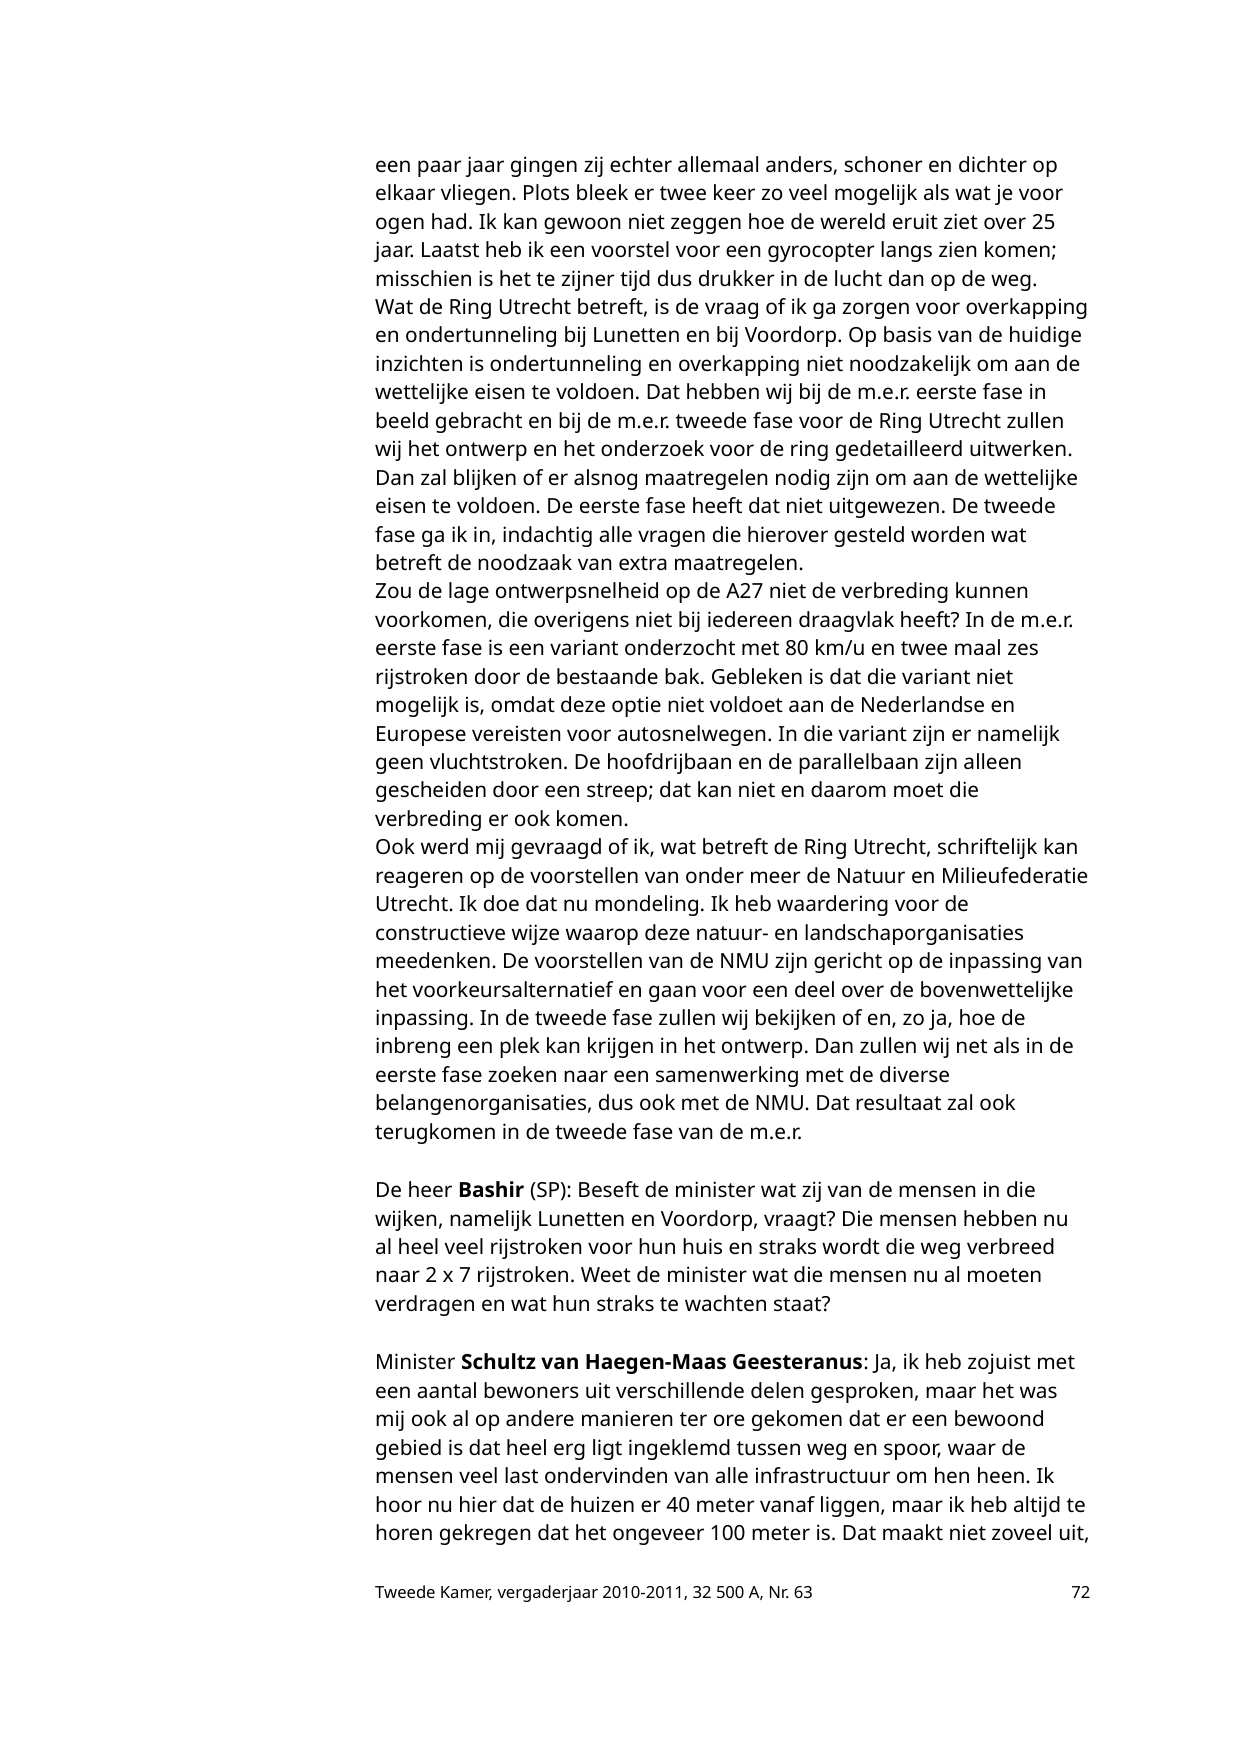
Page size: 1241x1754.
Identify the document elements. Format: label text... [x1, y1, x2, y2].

text Wat de Ring Utrecht betreft, is de vraag of ik ga zorgen voor overkapping en ondertunneling bij Lunetten en bij Voordorp. Op basis van de huidige inzichten is ondertunneling en overkapping niet noodzakelijk om aan de wettelijke eisen te voldoen. Dat hebben wij bij de m.e.r. eerste fase in beeld gebracht en bij de m.e.r. tweede fase voor de Ring Utrecht zullen wij het ontwerp en het onderzoek voor de ring gedetailleerd uitwerken. Dan zal blijken of er alsnog maatregelen nodig zijn om aan de wettelijke eisen te voldoen. De eerste fase heeft dat niet uitgewezen. De tweede fase ga ik in, indachtig alle vragen die hierover gesteld worden wat betreft de noodzaak van extra maatregelen. [375, 292, 1090, 577]
text De heer Bashir (SP): Beseft de minister wat zij van de mensen in die wijken, namelijk Lunetten en Voordorp, vraagt? Die mensen hebben nu al heel veel rijstroken voor hun huis en straks wordt die weg verbreed naar 2 x 7 rijstroken. Weet de minister wat die mensen nu al moeten verdragen en wat hun straks te wachten staat? [375, 1175, 1090, 1317]
text Zou de lage ontwerpsnelheid op de A27 niet de verbreding kunnen voorkomen, die overigens niet bij iedereen draagvlak heeft? In de m.e.r. eerste fase is een variant onderzocht met 80 km/u en twee maal zes rijstroken door de bestaande bak. Gebleken is dat die variant niet mogelijk is, omdat deze optie niet voldoet aan de Nederlandse en Europese vereisten voor autosnelwegen. In die variant zijn er namelijk geen vluchtstroken. De hoofdrijbaan en de parallelbaan zijn alleen gescheiden door een streep; dat kan niet en daarom moet die verbreding er ook komen. [375, 577, 1090, 832]
text Minister Schultz van Haegen-Maas Geesteranus: Ja, ik heb zojuist met een aantal bewoners uit verschillende delen gesproken, maar het was mij ook al op andere manieren ter ore gekomen dat er een bewoond gebied is dat heel erg ligt ingeklemd tussen weg en spoor, waar de mensen veel last ondervinden van alle infrastructuur om hen heen. Ik hoor nu hier dat de huizen er 40 meter vanaf liggen, maar ik heb altijd te horen gekregen dat het ongeveer 100 meter is. Dat maakt niet zoveel uit, [375, 1347, 1090, 1547]
text een paar jaar gingen zij echter allemaal anders, schoner en dichter op elkaar vliegen. Plots bleek er twee keer zo veel mogelijk als wat je voor ogen had. Ik kan gewoon niet zeggen hoe de wereld eruit ziet over 25 jaar. Laatst heb ik een voorstel voor een gyrocopter langs zien komen; misschien is het te zijner tijd dus drukker in de lucht dan op de weg. [375, 150, 1090, 292]
text Ook werd mij gevraagd of ik, wat betreft de Ring Utrecht, schriftelijk kan reageren op de voorstellen van onder meer de Natuur en Milieufederatie Utrecht. Ik doe dat nu mondeling. Ik heb waardering voor de constructieve wijze waarop deze natuur- en landschaporganisaties meedenken. De voorstellen van de NMU zijn gericht op de inpassing van het voorkeursalternatief en gaan voor een deel over de bovenwettelijke inpassing. In de tweede fase zullen wij bekijken of en, zo ja, hoe de inbreng een plek kan krijgen in het ontwerp. Dan zullen wij net als in de eerste fase zoeken naar een samenwerking met de diverse belangenorganisaties, dus ook met de NMU. Dat resultaat zal ook terugkomen in de tweede fase van de m.e.r. [375, 832, 1090, 1145]
